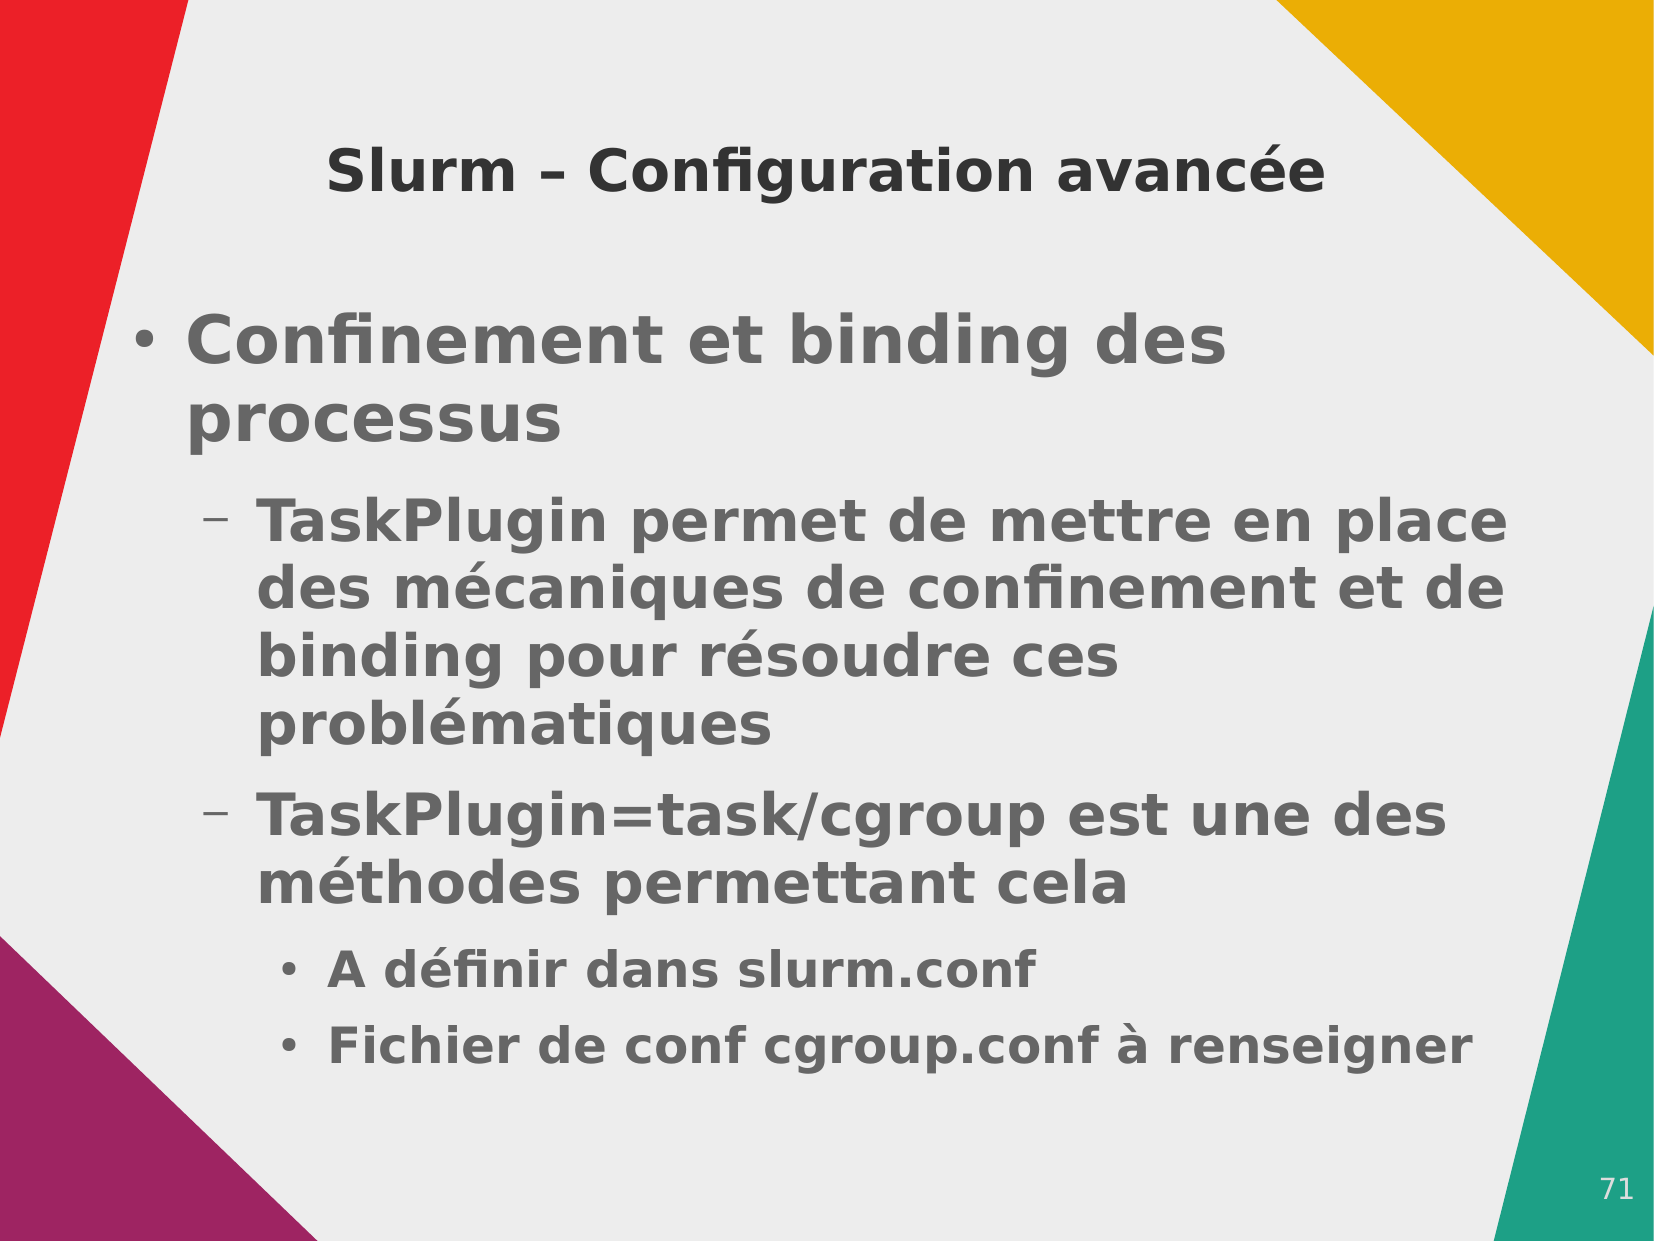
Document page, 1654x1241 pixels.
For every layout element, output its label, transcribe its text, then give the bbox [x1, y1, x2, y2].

list Confinement et binding des processus TaskPlugin permet de mettre en place des mécaniques de confinement et de binding pour résoudre ces problématiques TaskPlugin=task/cgroup est une des méthodes permettant cela A définir dans slurm.conf Fichier de conf cgroup.conf à renseigner [114, 302, 1539, 1217]
title Slurm – Configuration avancée [114, 73, 1539, 271]
